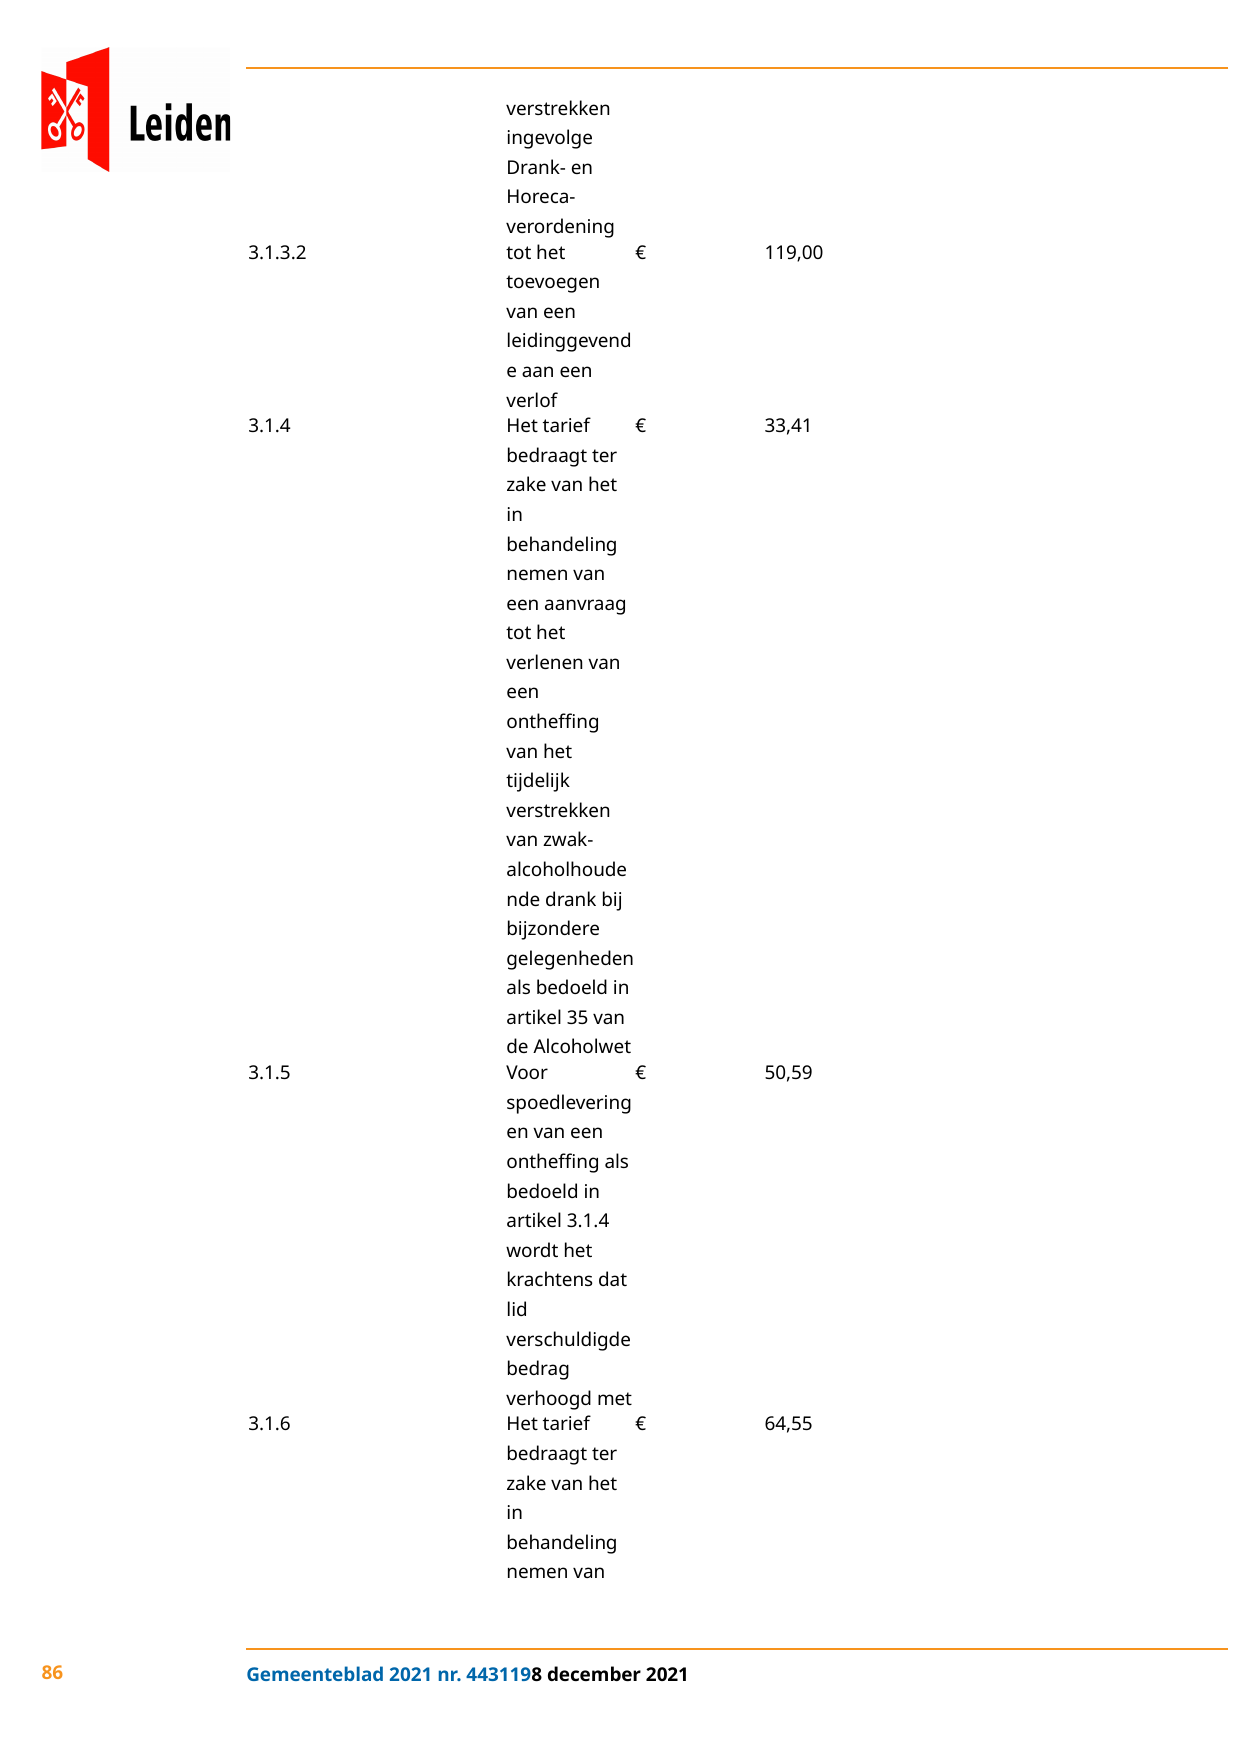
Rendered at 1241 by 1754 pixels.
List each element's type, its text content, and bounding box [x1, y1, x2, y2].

table_cell Voor spoedleveringen van een ontheffing als bedoeld in artikel 3.1.4 wordt het krachtens dat lid verschuldigde bedrag verhoogd met [506, 1060, 635, 1411]
table_cell € [635, 239, 764, 412]
table_cell 3.1.3.2 [248, 239, 506, 412]
table_cell tot het toevoegen van een leidinggevende aan een verlof [506, 239, 635, 412]
table_cell [764, 95, 1022, 239]
table_cell Het tarief bedraagt ter zake van het in behandeling nemen van een aanvraag tot het verlenen van een ontheffing van het tijdelijk verstrekken van zwak-alcoholhoudende drank bij bijzondere gelegenheden als bedoeld in artikel 35 van de Alcoholwet [506, 413, 635, 1059]
picture [41, 47, 231, 172]
table_cell 64,55 [764, 1411, 1022, 1584]
table_cell [248, 95, 506, 239]
table_cell 3.1.4 [248, 413, 506, 1059]
table_cell [635, 95, 764, 239]
table_cell 50,59 [764, 1060, 1022, 1411]
table_cell verstrekken ingevolge Drank- en Horeca- verordening [506, 95, 635, 239]
table_cell 119,00 [764, 239, 1022, 412]
table_cell € [635, 1060, 764, 1411]
table_cell € [635, 1411, 764, 1584]
table_cell € [635, 413, 764, 1059]
table_cell 3.1.5 [248, 1060, 506, 1411]
table_cell 3.1.6 [248, 1411, 506, 1584]
table_cell Het tarief bedraagt ter zake van het in behandeling nemen van [506, 1411, 635, 1584]
table_cell 33,41 [764, 413, 1022, 1059]
